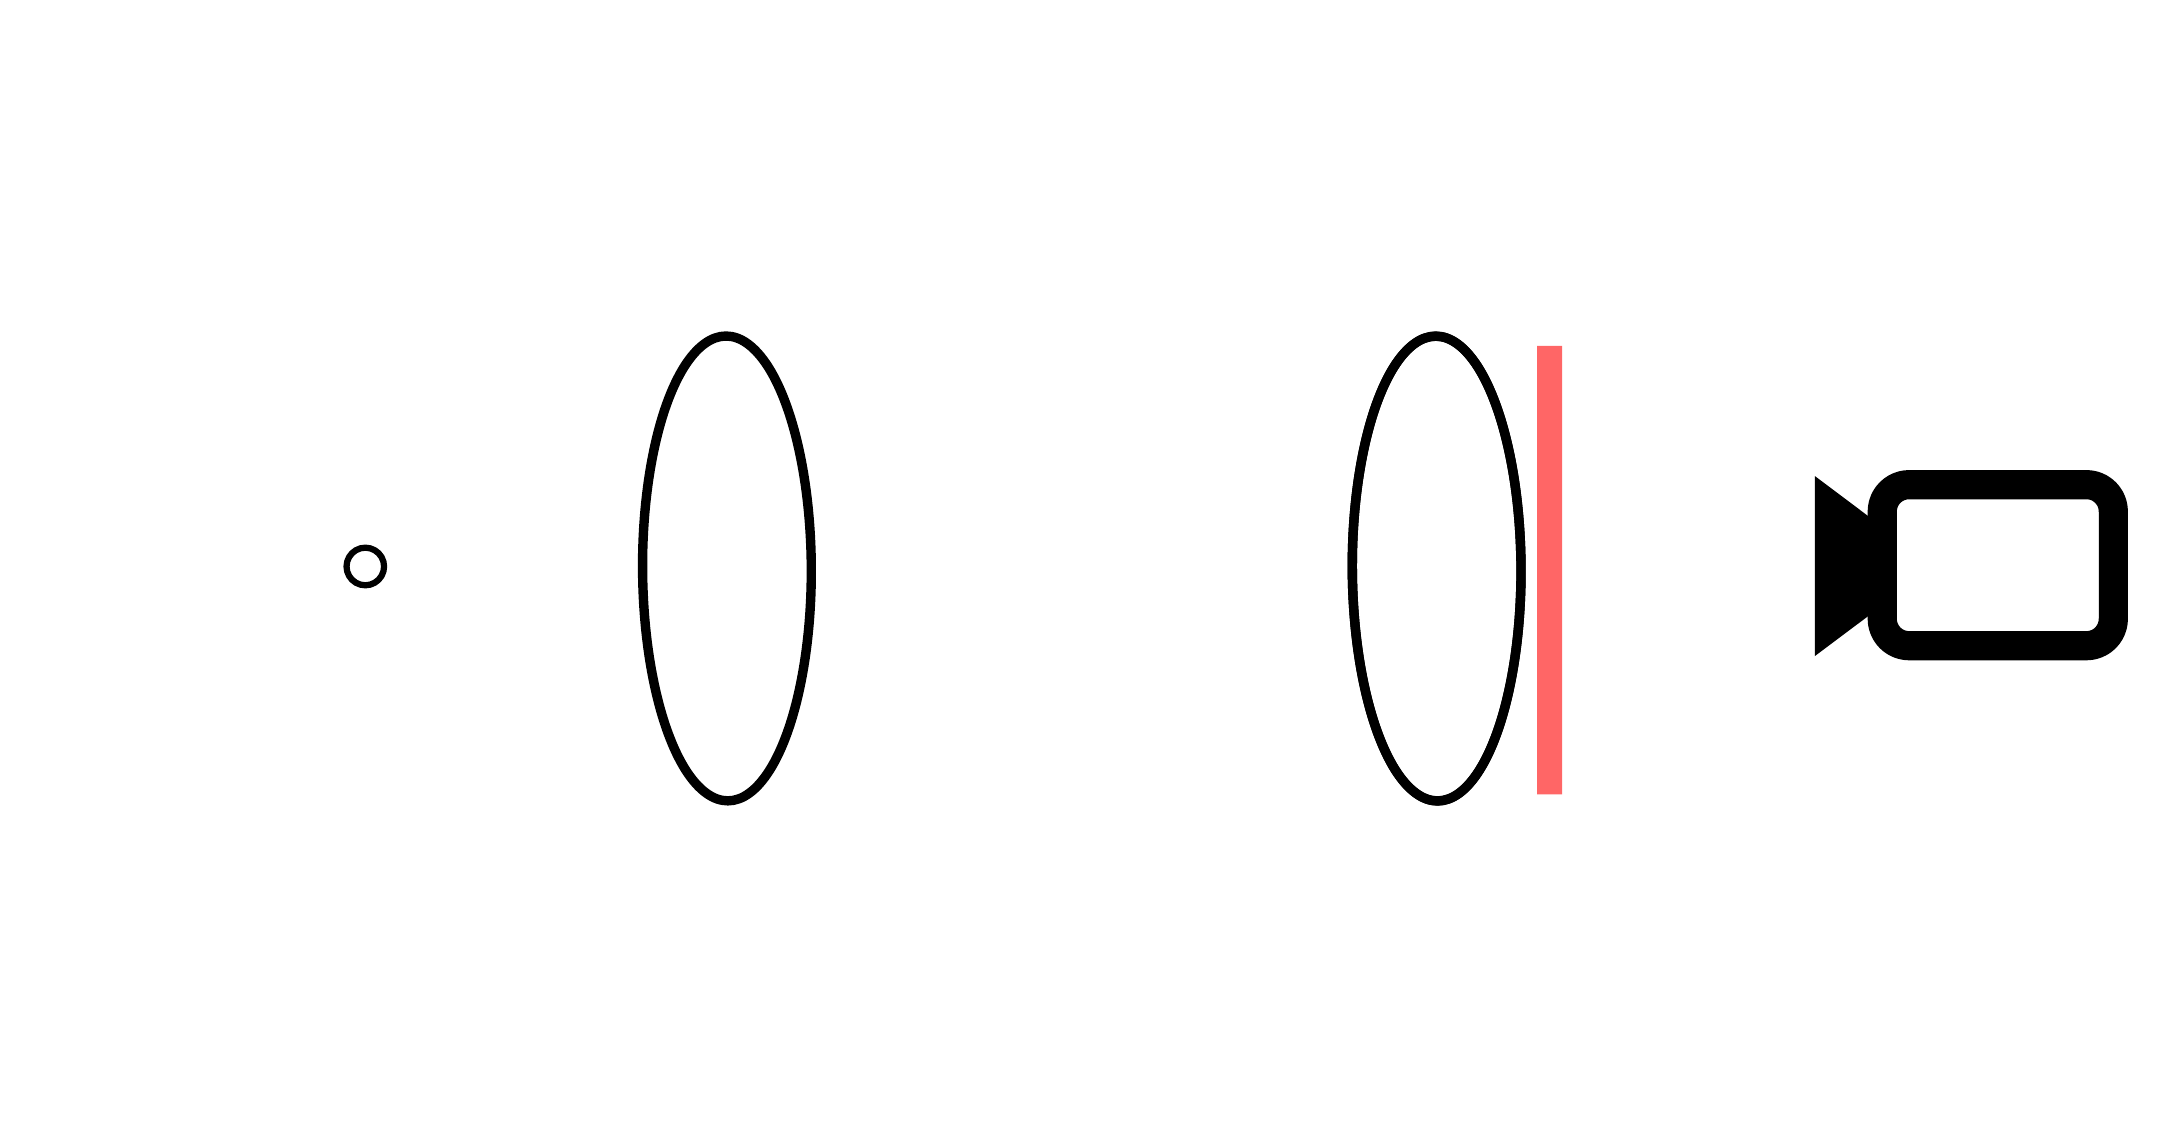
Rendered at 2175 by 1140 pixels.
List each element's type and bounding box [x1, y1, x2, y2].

text_box [1882, 484, 2114, 646]
text_box [1357, 341, 1516, 796]
text_box [1814, 476, 1875, 657]
text_box [642, 336, 812, 801]
